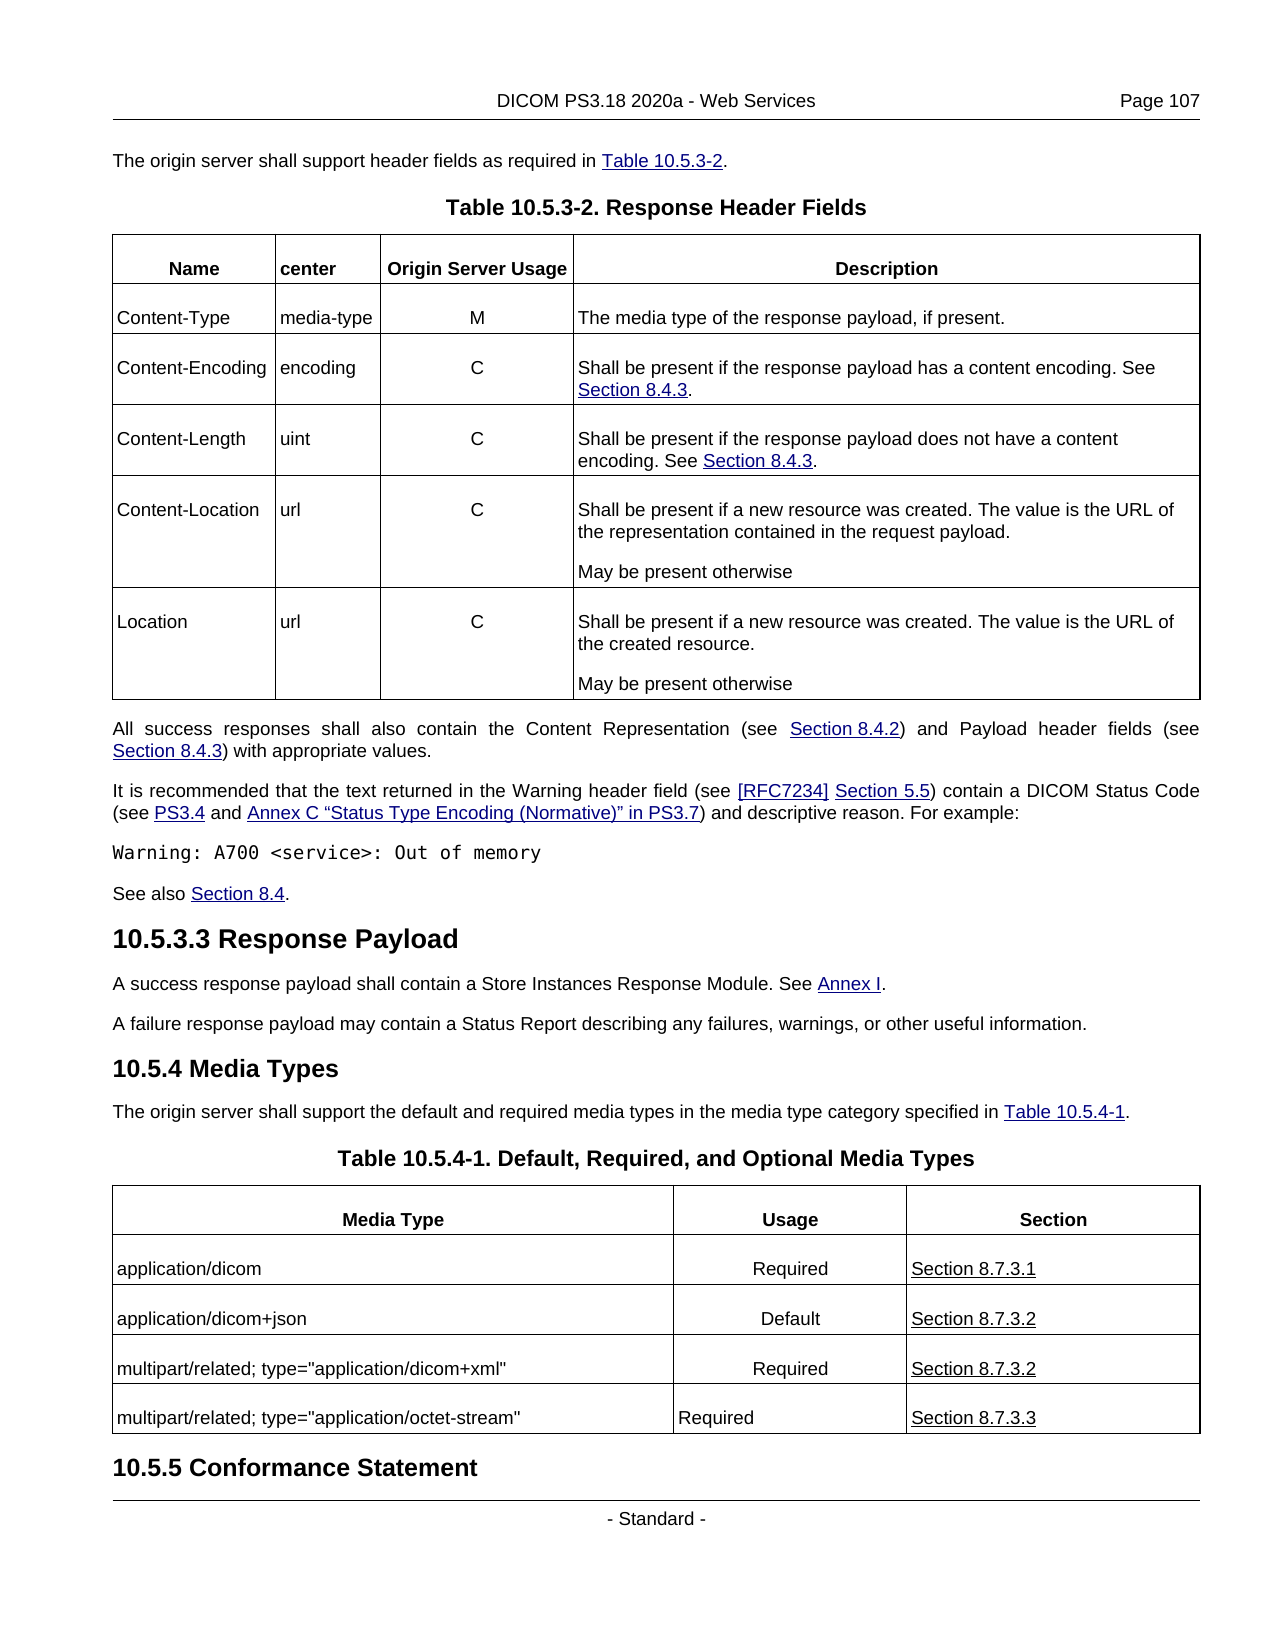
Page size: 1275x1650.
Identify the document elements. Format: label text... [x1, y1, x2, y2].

text It is recommended that the text returned in the Warning header field (see [RFC7234] Section 5.5) contain a DICOM Status Code (see PS3.4 and Annex C “Status Type Encoding (Normative)” in PS3.7) and descriptive reason. For example: [112, 780, 1200, 823]
table_header center [276, 235, 380, 283]
table_header Usage [674, 1186, 906, 1234]
table_header Section [907, 1186, 1199, 1234]
table_cell C [381, 476, 573, 587]
text 10.5.3.3 Response Payload [112, 923, 1200, 954]
text A success response payload shall contain a Store Instances Response Module. See Annex I. [112, 973, 1200, 994]
table_header Description [574, 235, 1199, 283]
table_cell Default [674, 1285, 906, 1333]
table_cell C [381, 334, 573, 404]
table_cell Required [674, 1384, 906, 1433]
table_cell multipart/related; type="application/octet-stream" [113, 1384, 673, 1433]
table_cell Shall be present if the response payload does not have a content encoding. See Section 8.4.3. [574, 405, 1199, 475]
table_cell Shall be present if the response payload has a content encoding. See Section 8.4.3. [574, 334, 1199, 404]
table_header Media Type [113, 1186, 673, 1234]
text A failure response payload may contain a Status Report describing any failures, warnings, or other useful information. [112, 1013, 1200, 1035]
table_cell Content-Length [113, 405, 275, 475]
table_cell url [276, 588, 380, 698]
table_header Name [113, 235, 275, 283]
table_cell application/dicom [113, 1235, 673, 1284]
table_cell Location [113, 588, 275, 698]
table_cell uint [276, 405, 380, 475]
table_cell Section 8.7.3.1 [907, 1235, 1199, 1284]
text Warning: A700 <service>: Out of memory [112, 842, 1200, 864]
table_cell Content-Type [113, 284, 275, 333]
table_cell Section 8.7.3.2 [907, 1335, 1199, 1383]
table_cell application/dicom+json [113, 1285, 673, 1333]
table_cell url [276, 476, 380, 587]
table_cell The media type of the response payload, if present. [574, 284, 1199, 333]
table_cell Content-Encoding [113, 334, 275, 404]
text The origin server shall support the default and required media types in the media type category specified in Table 10.5.4-1. [112, 1101, 1200, 1123]
text 10.5.5 Conformance Statement [112, 1453, 1200, 1481]
table_cell Section 8.7.3.2 [907, 1285, 1199, 1333]
table_cell multipart/related; type="application/dicom+xml" [113, 1335, 673, 1383]
table_cell C [381, 405, 573, 475]
text Table 10.5.4-1. Default, Required, and Optional Media Types [112, 1145, 1200, 1171]
text 10.5.4 Media Types [112, 1053, 1200, 1082]
table_cell Shall be present if a new resource was created. The value is the URL of the created resource. May be present otherwise [574, 588, 1199, 698]
text Table 10.5.3-2. Response Header Fields [112, 194, 1200, 220]
table_header Origin Server Usage [381, 235, 573, 283]
table_cell Required [674, 1235, 906, 1284]
table_cell M [381, 284, 573, 333]
table_cell Content-Location [113, 476, 275, 587]
table_cell Shall be present if a new resource was created. The value is the URL of the representation contained in the request payload. May be present otherwise [574, 476, 1199, 587]
table_cell Required [674, 1335, 906, 1383]
table_cell Section 8.7.3.3 [907, 1384, 1199, 1433]
text The origin server shall support header fields as required in Table 10.5.3-2. [112, 150, 1200, 172]
table_cell media-type [276, 284, 380, 333]
text See also Section 8.4. [112, 883, 1200, 904]
table_cell encoding [276, 334, 380, 404]
text All success responses shall also contain the Content Representation (see Section 8.4.2) and Payload header fields (see Section 8.4.3) with appropriate values. [112, 718, 1200, 761]
table_cell C [381, 588, 573, 698]
